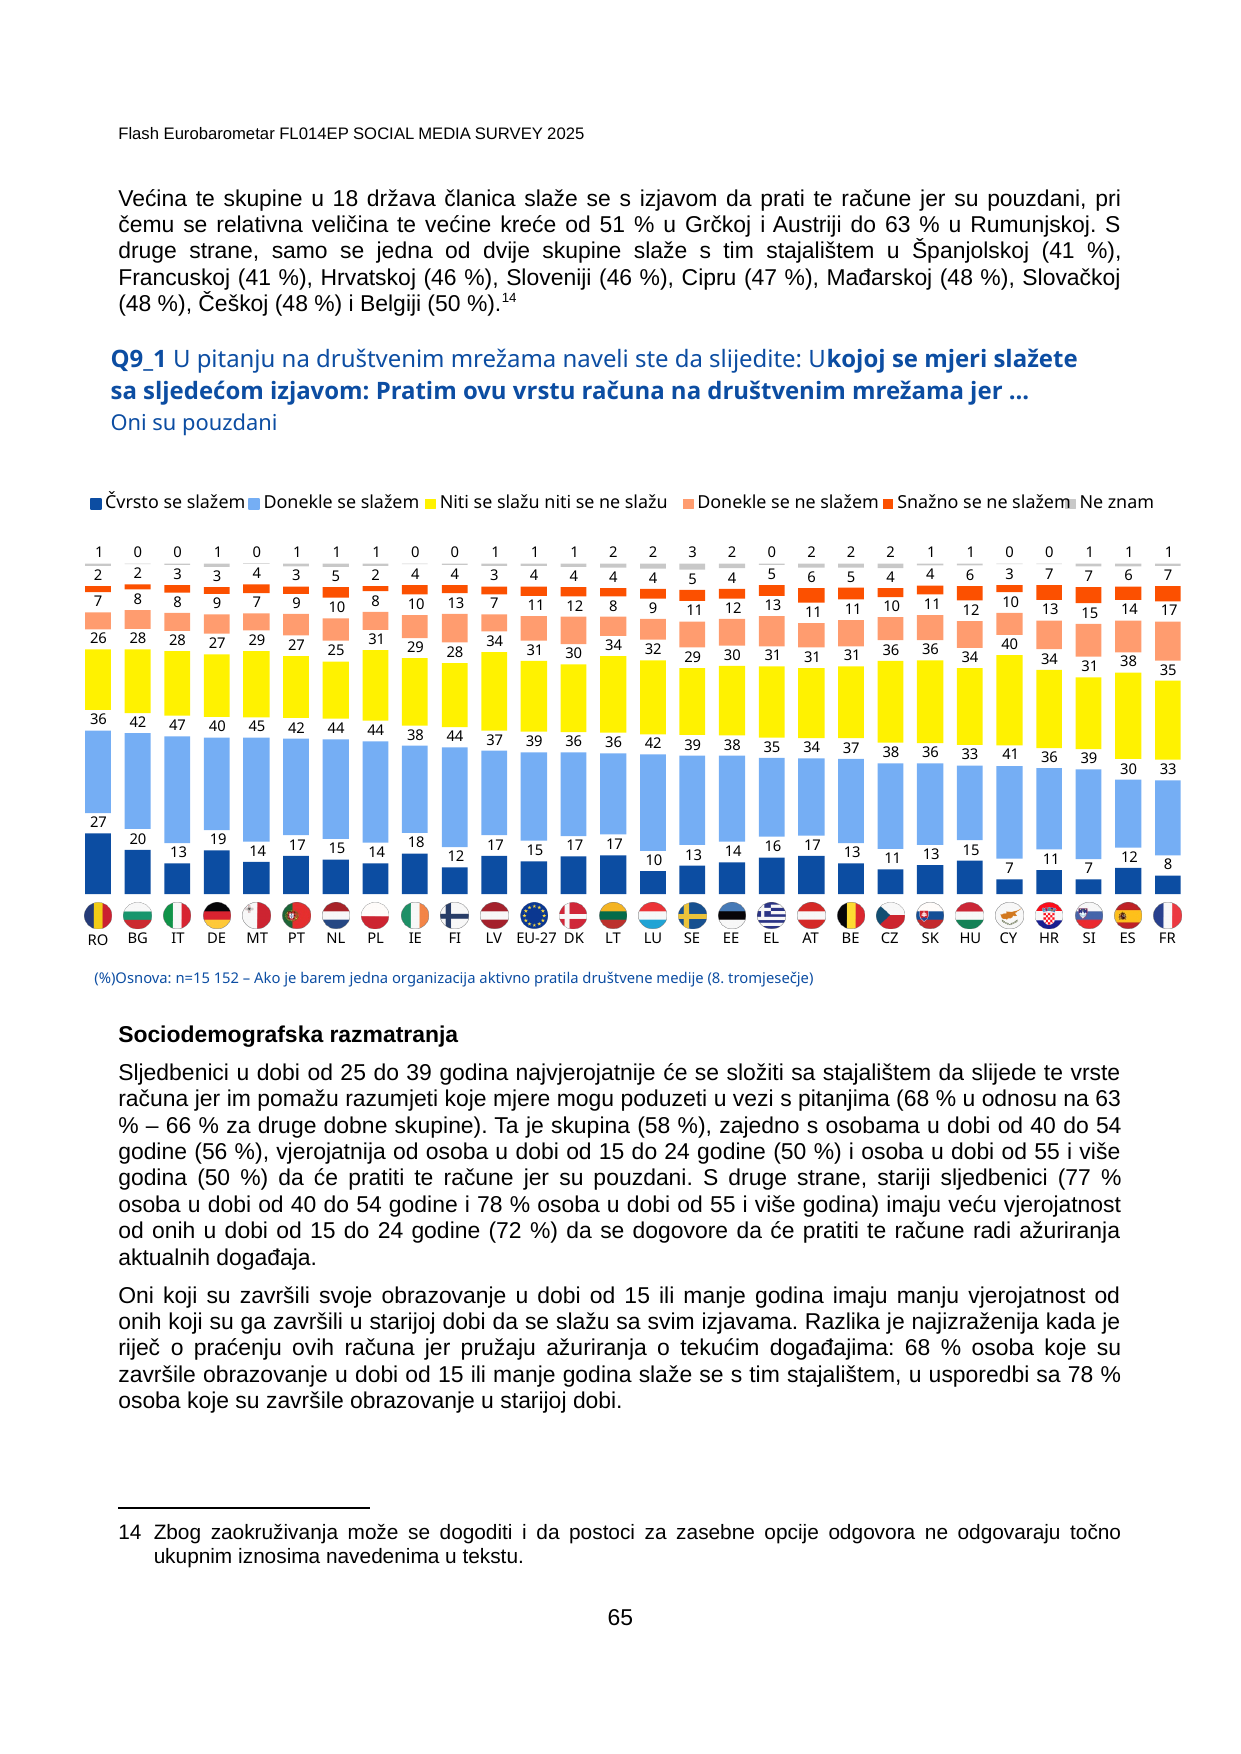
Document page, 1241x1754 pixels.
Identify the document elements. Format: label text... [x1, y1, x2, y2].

picture [718, 902, 746, 929]
picture [1153, 902, 1182, 929]
picture [876, 902, 905, 929]
picture [520, 902, 548, 929]
picture [440, 902, 469, 929]
picture [282, 902, 311, 929]
text Sociodemografska razmatranja [118, 328, 1122, 1047]
picture [203, 902, 231, 929]
picture [480, 902, 509, 929]
picture [361, 902, 389, 929]
picture [163, 902, 191, 929]
picture [322, 902, 350, 929]
text Većina te skupine u 18 država članica slaže se s izjavom da prati te račune jer su pouzdani, pri čemu se relativna veličina te većine kreće od 51 % u Grčkoj i Austriji do 63 % u Rumunjskoj. S druge strane, samo se jedna od dvije skupine slaže s tim stajalištem u Španjolskoj (41 %), Francuskoj (41 %), Hrvatskoj (46 %), Sloveniji (46 %), Cipru (47 %), Mađarskoj (48 %), Slovačkoj (48 %), Češkoj (48 %) i Belgiji (50 %). [118, 184, 1122, 316]
text Oni koji su završili svoje obrazovanje u dobi od 15 ili manje godina imaju manju vjerojatnost od onih koji su ga završili u starijoj dobi da se slažu sa svim izjavama. Razlika je najizraženija kada je riječ o praćenju ovih računa jer pružaju ažuriranja o tekućim događajima: 68 % osoba koje su završile obrazovanje u dobi od 15 ili manje godina slaže se s tim stajalištem, u usporedbi sa 78 % osoba koje su završile obrazovanje u starijoj dobi. [118, 1282, 1122, 1413]
picture [757, 902, 786, 929]
picture [797, 902, 826, 929]
picture [1114, 902, 1142, 929]
picture [955, 902, 984, 929]
picture [559, 902, 587, 929]
picture [1035, 902, 1063, 929]
picture [638, 902, 667, 929]
picture [599, 902, 627, 929]
picture [1075, 902, 1103, 929]
picture [242, 902, 271, 929]
picture [916, 902, 944, 929]
picture [84, 902, 112, 929]
picture [837, 902, 865, 929]
text Sljedbenici u dobi od 25 do 39 godina najvjerojatnije će se složiti sa stajalištem da slijede te vrste računa jer im pomažu razumjeti koje mjere mogu poduzeti u vezi s pitanjima (68 % u odnosu na 63 % – 66 % za druge dobne skupine). Ta je skupina (58 %), zajedno s osobama u dobi od 40 do 54 godine (56 %), vjerojatnija od osoba u dobi od 15 do 24 godine (50 %) i osoba u dobi od 55 i više godina (50 %) da će pratiti te račune jer su pouzdani. S druge strane, stariji sljedbenici (77 % osoba u dobi od 40 do 54 godine i 78 % osoba u dobi od 55 i više godina) imaju veću vjerojatnost od onih u dobi od 15 do 24 godine (72 %) da se dogovore da će pratiti te račune radi ažuriranja aktualnih događaja. [118, 1059, 1122, 1270]
picture [678, 902, 707, 929]
text Zbog zaokruživanja može se dogoditi i da postoci za zasebne opcije odgovora ne odgovaraju točno ukupnim iznosima navedenima u tekstu. [118, 1520, 1122, 1568]
picture [123, 902, 152, 929]
picture [401, 902, 429, 929]
picture [995, 902, 1024, 929]
